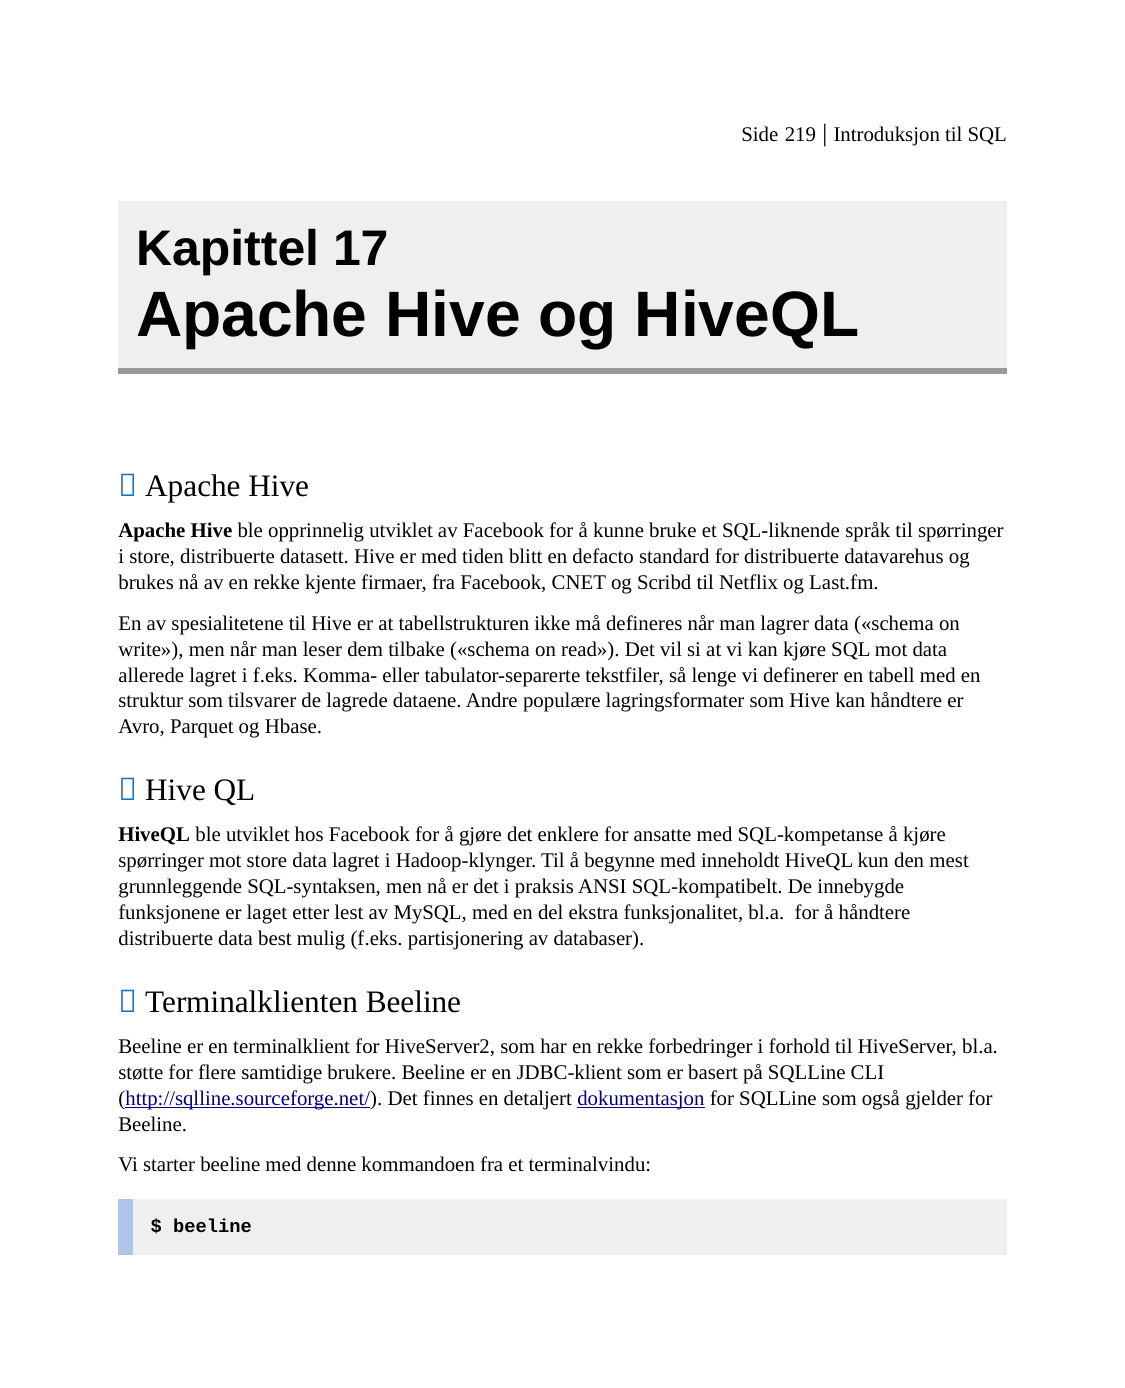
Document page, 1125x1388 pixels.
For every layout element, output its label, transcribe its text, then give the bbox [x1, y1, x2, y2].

text HiveQL ble utviklet hos Facebook for å gjøre det enklere for ansatte med SQL-kompetanse å kjøre spørringer mot store data lagret i Hadoop-klynger. Til å begynne med inneholdt HiveQL kun den mest grunnleggende SQL-syntaksen, men nå er det i praksis ANSI SQL-kompatibelt. De innebygde funksjonene er laget etter lest av MySQL, med en del ekstra funksjonalitet, bl.a. for å håndtere distribuerte data best mulig (f.eks. partisjonering av databaser). [118, 822, 1007, 950]
subtitle  Apache Hive [118, 463, 1007, 506]
text $ beeline [133, 1199, 1007, 1255]
text Beeline er en terminalklient for HiveServer2, som har en rekke forbedringer i forhold til HiveServer, bl.a. støtte for flere samtidige brukere. Beeline er en JDBC-klient som er basert på SQLLine CLI (http://sqlline.sourceforge.net/). Det finnes en detaljert dokumentasjon for SQLLine som også gjelder for Beeline. [118, 1034, 1007, 1136]
subtitle  Hive QL [118, 767, 1007, 810]
subtitle  Terminalklienten Beeline [118, 979, 1007, 1022]
text Vi starter beeline med denne kommandoen fra et terminalvindu: [118, 1152, 1007, 1176]
subtitle Kapittel 17 Apache Hive og HiveQL [118, 201, 1007, 368]
text En av spesialitetene til Hive er at tabellstrukturen ikke må defineres når man lagrer data («schema on write»), men når man leser dem tilbake («schema on read»). Det vil si at vi kan kjøre SQL mot data allerede lagret i f.eks. Komma- eller tabulator-separerte tekstfiler, så lenge vi definerer en tabell med en struktur som tilsvarer de lagrede dataene. Andre populære lagringsformater som Hive kan håndtere er Avro, Parquet og Hbase. [118, 611, 1007, 738]
text Apache Hive ble opprinnelig utviklet av Facebook for å kunne bruke et SQL-liknende språk til spørringer i store, distribuerte datasett. Hive er med tiden blitt en defacto standard for distribuerte datavarehus og brukes nå av en rekke kjente firmaer, fra Facebook, CNET og Scribd til Netflix og Last.fm. [118, 518, 1007, 594]
